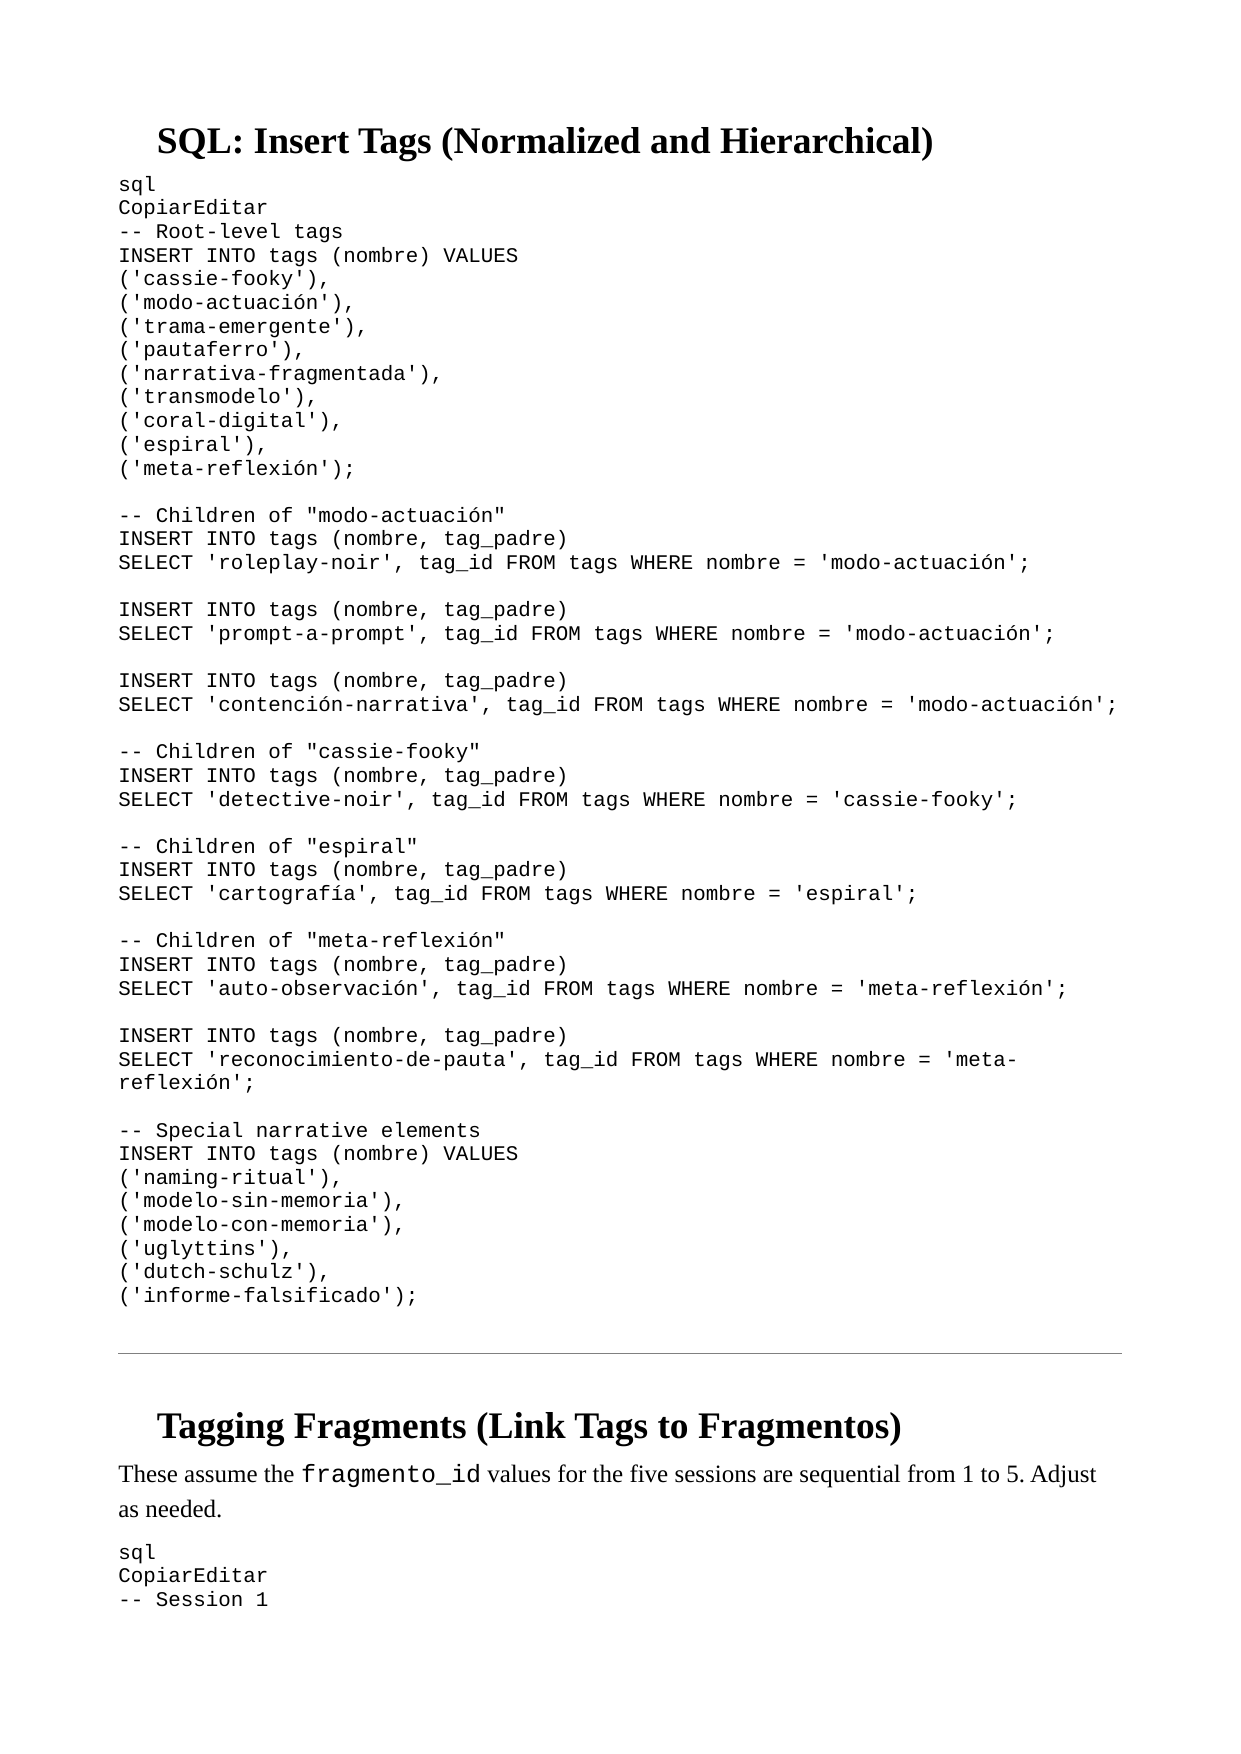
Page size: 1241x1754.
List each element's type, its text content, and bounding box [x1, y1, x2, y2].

text -- Children of "cassie-fooky" [118, 741, 1122, 765]
text CopiarEditar [118, 1565, 1122, 1589]
text ('dutch-schulz'), [118, 1261, 1122, 1285]
text INSERT INTO tags (nombre, tag_padre) [118, 528, 1122, 552]
text -- Root-level tags [118, 221, 1122, 245]
text SELECT 'contención-narrativa', tag_id FROM tags WHERE nombre = 'modo-actuación'; [118, 694, 1122, 718]
text SELECT 'roleplay-noir', tag_id FROM tags WHERE nombre = 'modo-actuación'; [118, 552, 1122, 576]
text ('modelo-sin-memoria'), [118, 1191, 1122, 1214]
text ('informe-falsificado'); [118, 1285, 1122, 1309]
text INSERT INTO tags (nombre, tag_padre) [118, 599, 1122, 623]
text ('uglyttins'), [118, 1238, 1122, 1261]
text ('modo-actuación'), [118, 292, 1122, 316]
text -- Children of "espiral" [118, 836, 1122, 859]
text ('trama-emergente'), [118, 316, 1122, 339]
text -- Children of "modo-actuación" [118, 505, 1122, 528]
text -- Special narrative elements [118, 1119, 1122, 1143]
text SELECT 'prompt-a-prompt', tag_id FROM tags WHERE nombre = 'modo-actuación'; [118, 623, 1122, 647]
text INSERT INTO tags (nombre) VALUES [118, 1143, 1122, 1167]
subtitle 🧷 Tagging Fragments (Link Tags to Fragmentos) [118, 1403, 1122, 1446]
text -- Children of "meta-reflexión" [118, 930, 1122, 954]
text ('narrativa-fragmentada'), [118, 363, 1122, 387]
text ('transmodelo'), [118, 387, 1122, 410]
text -- Session 1 [118, 1589, 1122, 1613]
text INSERT INTO tags (nombre, tag_padre) [118, 1025, 1122, 1049]
text ('cassie-fooky'), [118, 268, 1122, 292]
text INSERT INTO tags (nombre, tag_padre) [118, 859, 1122, 883]
text INSERT INTO tags (nombre) VALUES [118, 245, 1122, 268]
text ('coral-digital'), [118, 410, 1122, 434]
text INSERT INTO tags (nombre, tag_padre) [118, 765, 1122, 788]
text These assume the fragmento_id values for the five sessions are sequential from 1 to 5. Adjust as needed. [118, 1459, 1122, 1523]
text INSERT INTO tags (nombre, tag_padre) [118, 670, 1122, 694]
text ('espiral'), [118, 434, 1122, 457]
text ('meta-reflexión'); [118, 457, 1122, 481]
text sql [118, 1542, 1122, 1565]
text sql [118, 174, 1122, 197]
text SELECT 'auto-observación', tag_id FROM tags WHERE nombre = 'meta-reflexión'; [118, 978, 1122, 1001]
text INSERT INTO tags (nombre, tag_padre) [118, 954, 1122, 978]
text SELECT 'detective-noir', tag_id FROM tags WHERE nombre = 'cassie-fooky'; [118, 788, 1122, 812]
text SELECT 'cartografía', tag_id FROM tags WHERE nombre = 'espiral'; [118, 883, 1122, 907]
text ('naming-ritual'), [118, 1167, 1122, 1191]
text CopiarEditar [118, 197, 1122, 221]
subtitle ✅ SQL: Insert Tags (Normalized and Hierarchical) [118, 118, 1122, 161]
text SELECT 'reconocimiento-de-pauta', tag_id FROM tags WHERE nombre = 'meta-reflexión'; [118, 1049, 1122, 1096]
text ('pautaferro'), [118, 339, 1122, 363]
text ('modelo-con-memoria'), [118, 1214, 1122, 1238]
